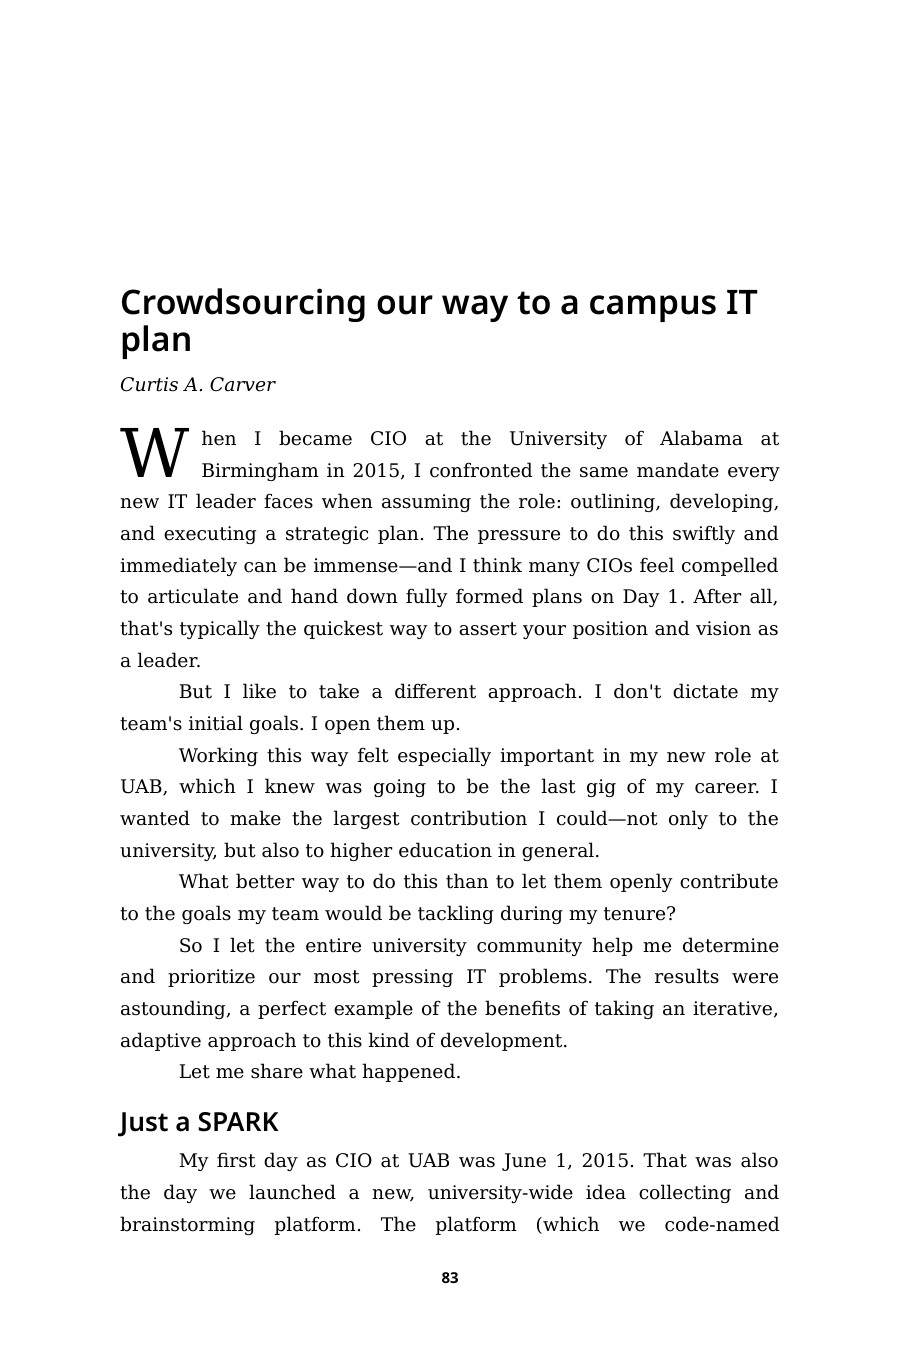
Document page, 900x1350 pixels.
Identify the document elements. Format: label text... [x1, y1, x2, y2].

text Curtis A. Carver [120, 374, 780, 396]
text But I like to take a different approach. I don't dictate my team's initial goals. I open them up. [120, 681, 780, 735]
text My first day as CIO at UAB was June 1, 2015. That was also the day we launched a new, university-wide idea collecting and brainstorming platform. The platform (which we code-named [120, 1150, 780, 1236]
text What better way to do this than to let them openly contribute to the goals my team would be tackling during my tenure? [120, 871, 780, 925]
text Let me share what happened. [120, 1061, 780, 1083]
subtitle Crowdsourcing our way to a campus IT plan [120, 283, 780, 361]
text So I let the entire university community help me determine and prioritize our most pressing IT problems. The results were astounding, a perfect example of the benefits of taking an iterative, adaptive approach to this kind of development. [120, 935, 780, 1052]
text Working this way felt especially important in my new role at UAB, which I knew was going to be the last gig of my career. I wanted to make the largest contribution I could—not only to the university, but also to higher education in general. [120, 745, 780, 862]
text When I became CIO at the University of Alabama at Birmingham in 2015, I confronted the same mandate every new IT leader faces when assuming the role: outlining, developing, and executing a strategic plan. The pressure to do this swiftly and immediately can be immense—and I think many CIOs feel compelled to articulate and hand down fully formed plans on Day 1. After all, that's typically the quickest way to assert your position and vision as a leader. [120, 428, 780, 672]
subtitle Just a SPARK [120, 1108, 780, 1138]
